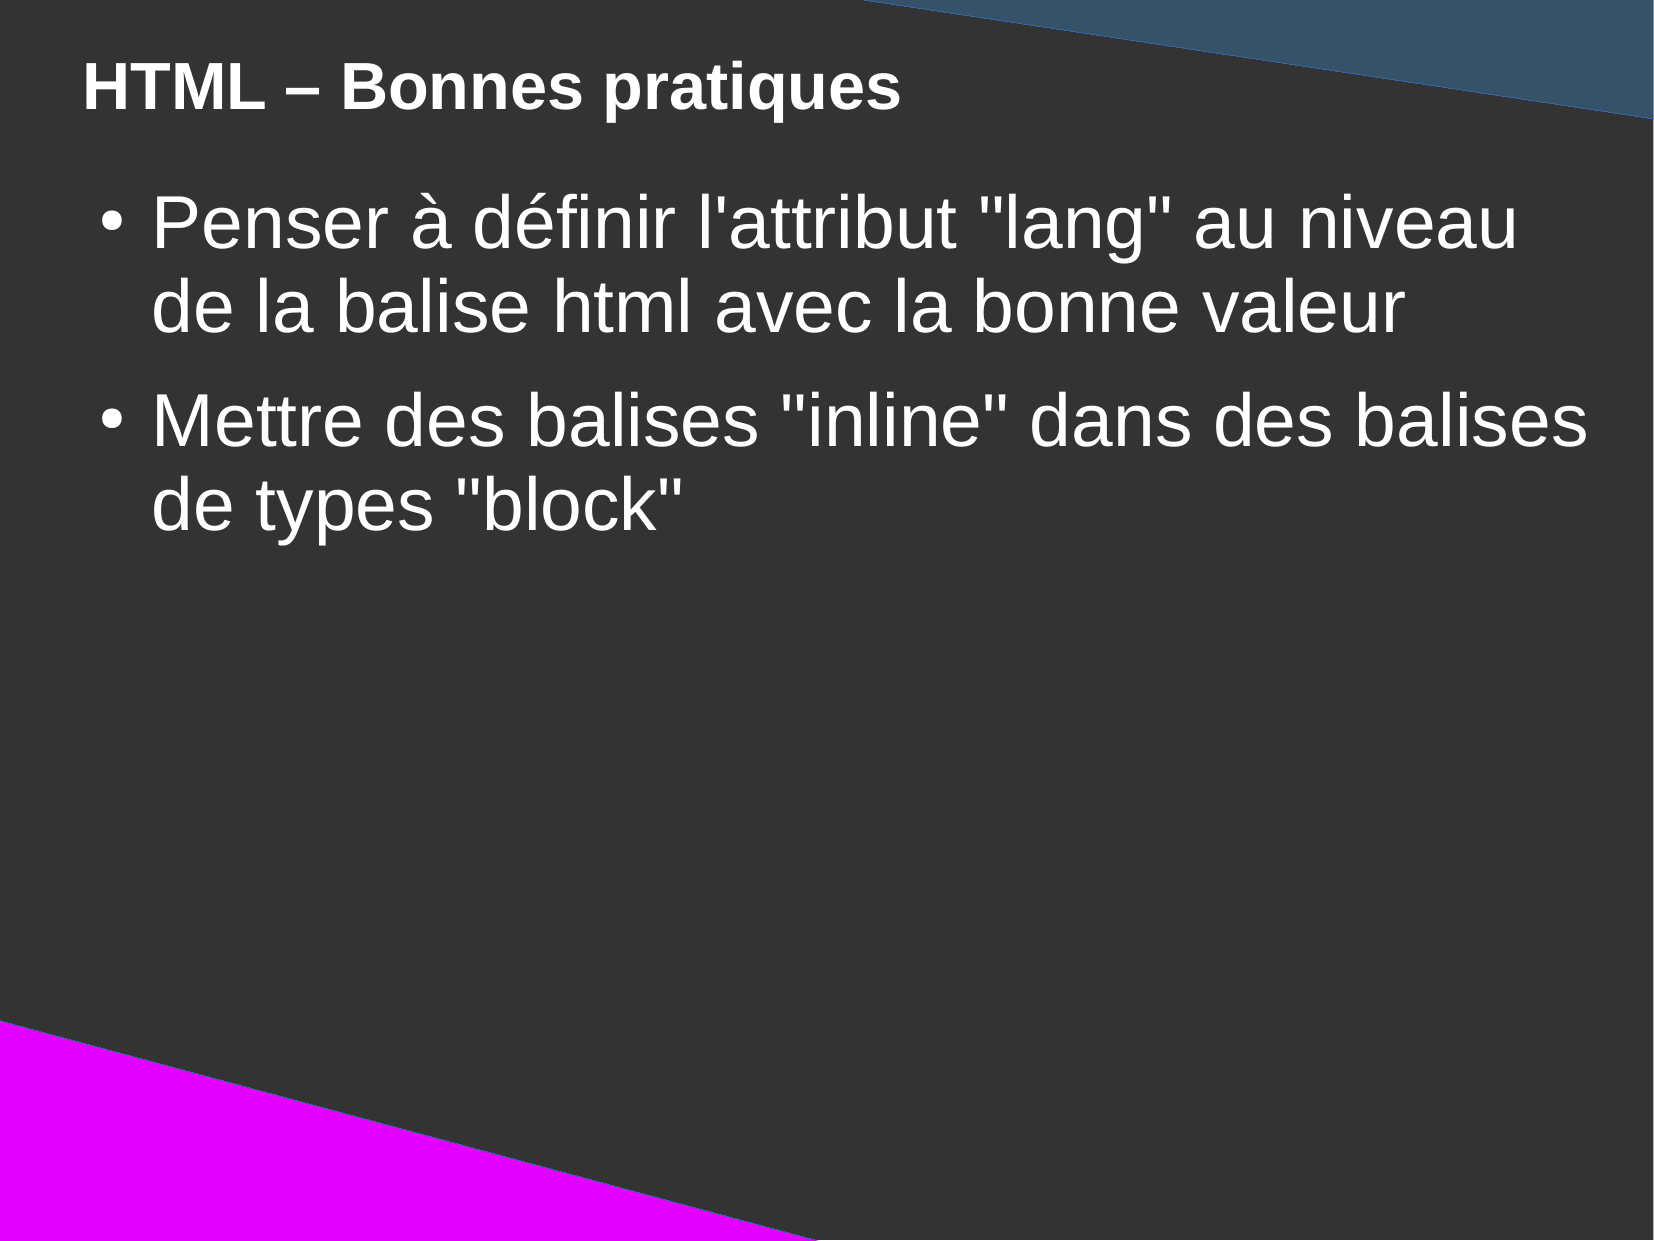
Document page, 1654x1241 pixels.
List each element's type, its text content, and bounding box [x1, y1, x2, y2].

list Penser à définir l'attribut "lang" au niveau de la balise html avec la bonne valeur Mettre des balises "inline" dans des balises de types "block" [80, 180, 1605, 1052]
text_box [0, 1020, 819, 1241]
title HTML – Bonnes pratiques [82, 49, 1571, 152]
text_box [864, 0, 1654, 119]
